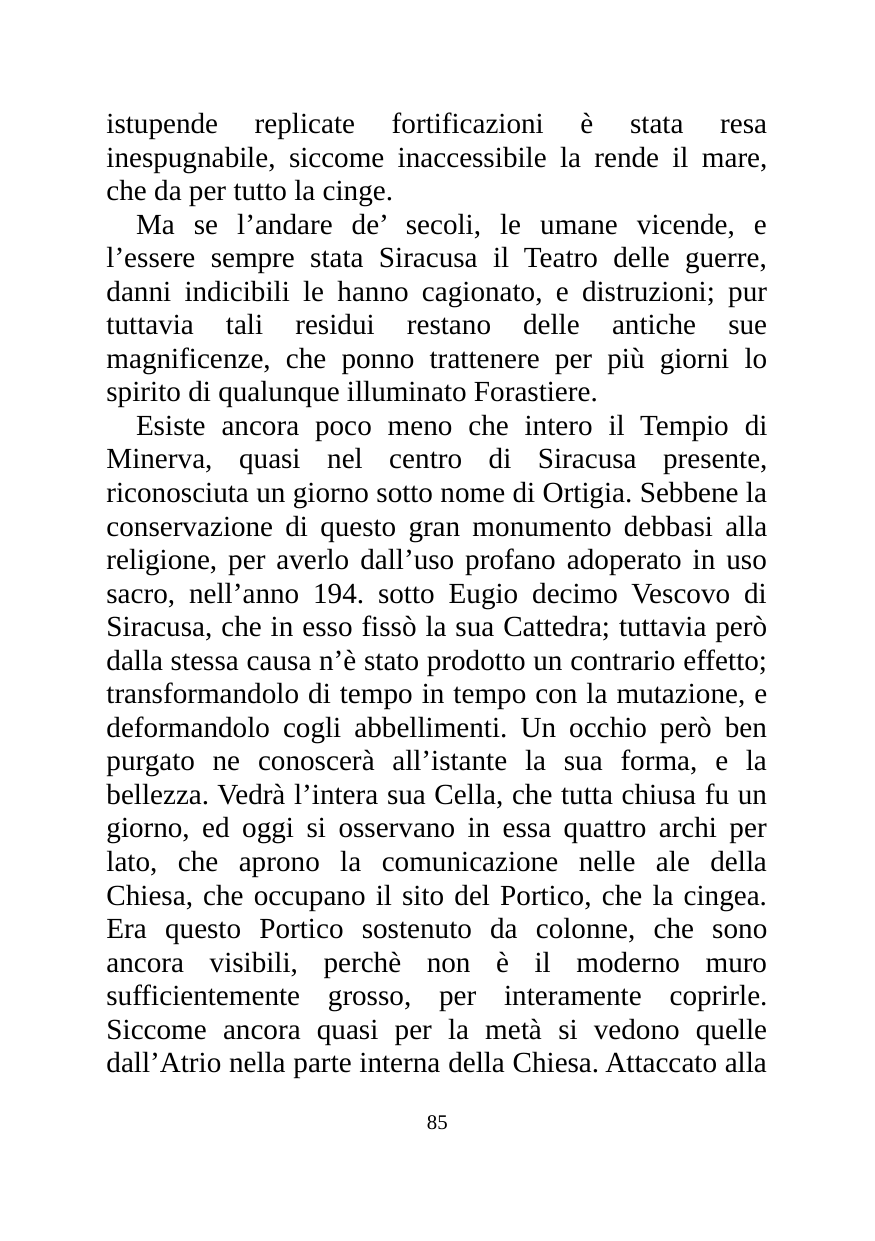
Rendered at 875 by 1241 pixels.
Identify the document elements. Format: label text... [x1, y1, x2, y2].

text Esiste ancora poco meno che intero il Tempio di Minerva, quasi nel centro di Siracusa presente, riconosciuta un giorno sotto nome di Ortigia. Sebbene la conservazione di questo gran monumento debbasi alla religione, per averlo dall’uso profano adoperato in uso sacro, nell’anno 194. sotto Eugio decimo Vescovo di Siracusa, che in esso fissò la sua Cattedra; tuttavia però dalla stessa causa n’è stato prodotto un contrario effetto; transformandolo di tempo in tempo con la mutazione, e deformandolo cogli abbellimenti. Un occhio però ben purgato ne conoscerà all’istante la sua forma, e la bellezza. Vedrà l’intera sua Cella, che tutta chiusa fu un giorno, ed oggi si osservano in essa quattro archi per lato, che aprono la comunicazione nelle ale della Chiesa, che occupano il sito del Portico, che la cingea. Era questo Portico sostenuto da colonne, che sono ancora visibili, perchè non è il moderno muro sufficientemente grosso, per interamente coprirle. Siccome ancora quasi per la metà si vedono quelle dall’Atrio nella parte interna della Chiesa. Attaccato alla [106, 408, 768, 1079]
text istupende replicate fortificazioni è stata resa inespugnabile, siccome inaccessibile la rende il mare, che da per tutto la cinge. [106, 106, 768, 207]
text Ma se l’andare de’ secoli, le umane vicende, e l’essere sempre stata Siracusa il Teatro delle guerre, danni indicibili le hanno cagionato, e distruzioni; pur tuttavia tali residui restano delle antiche sue magnificenze, che ponno trattenere per più giorni lo spirito di qualunque illuminato Forastiere. [106, 207, 768, 408]
